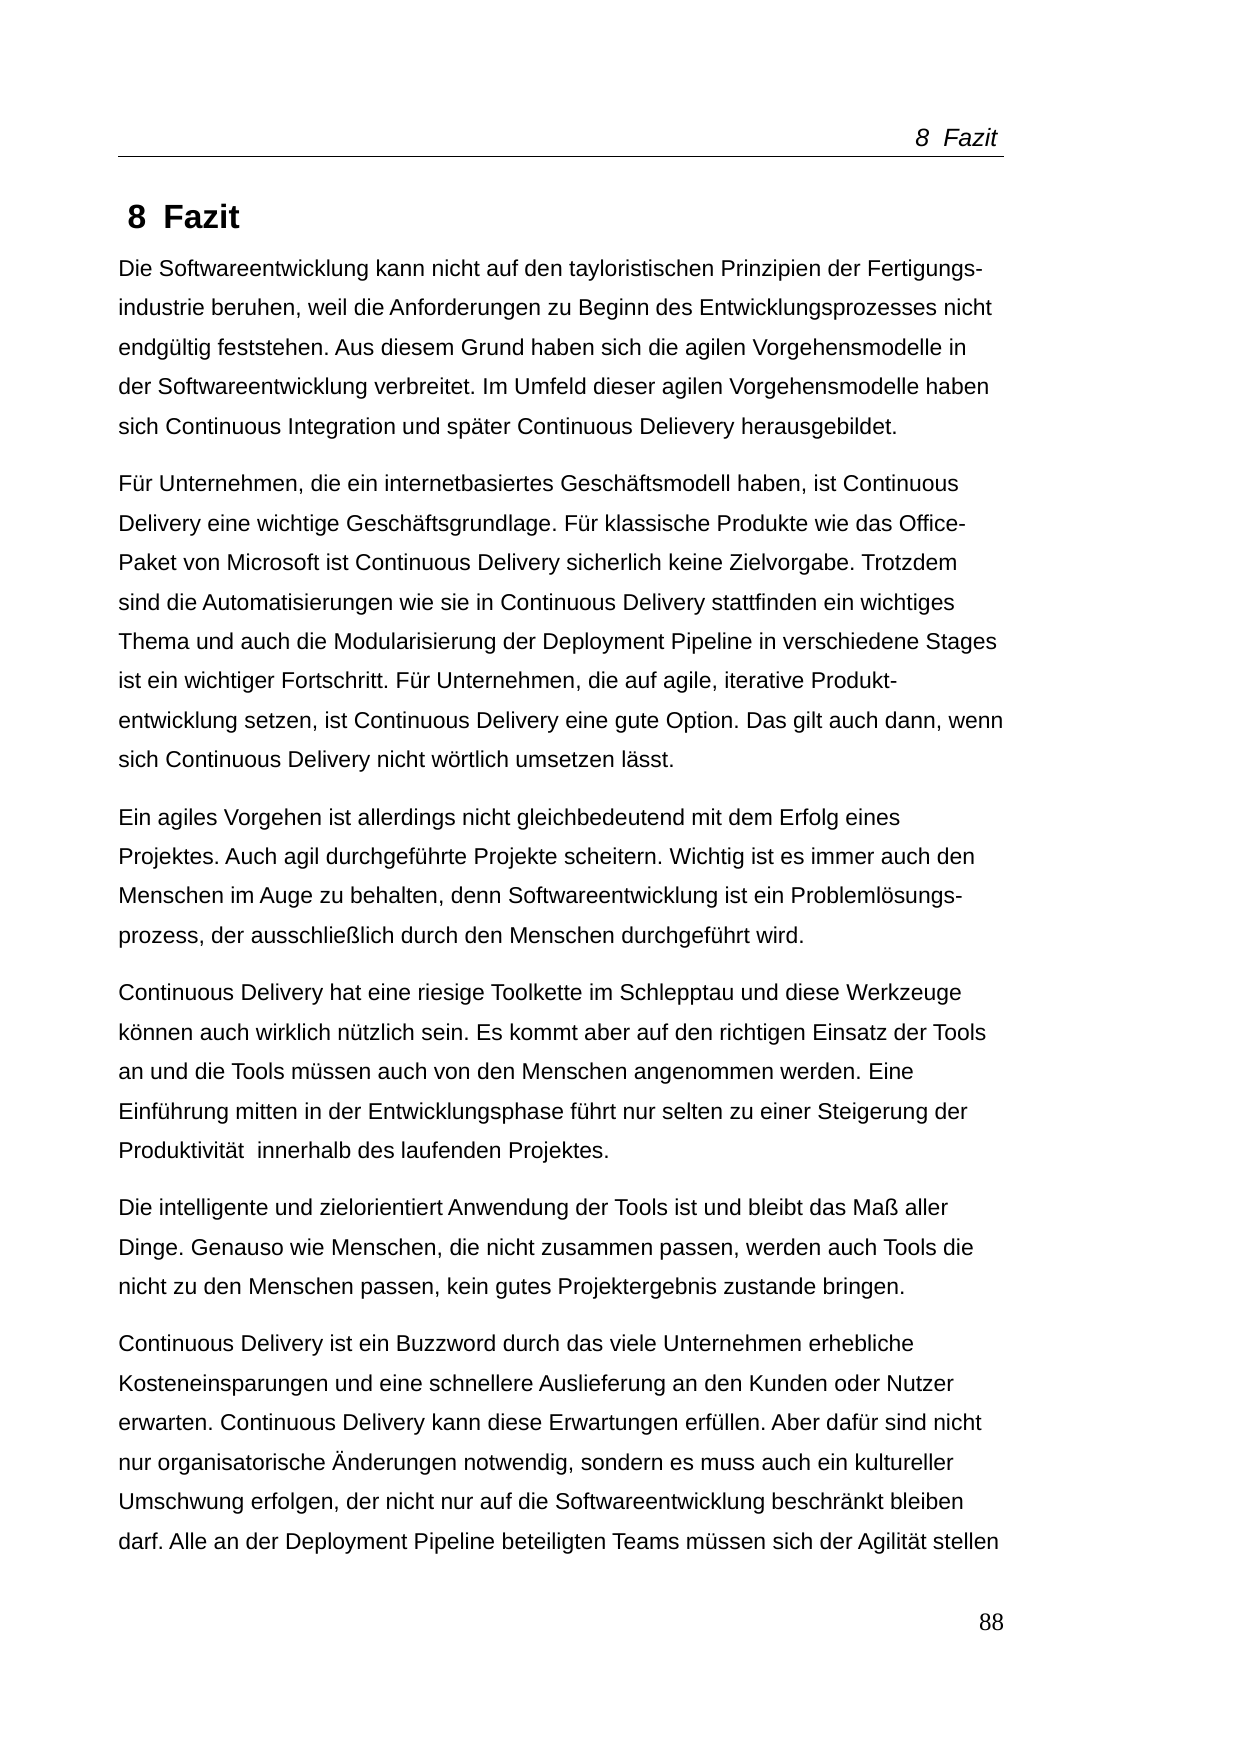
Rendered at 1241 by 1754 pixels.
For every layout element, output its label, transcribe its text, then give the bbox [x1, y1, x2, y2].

subtitle Fazit [118, 197, 1004, 236]
text Die Softwareentwicklung kann nicht auf den tayloristischen Prinzipien der Fertigungs-industrie beruhen, weil die Anforderungen zu Beginn des Entwicklungsprozesses nicht endgültig feststehen. Aus diesem Grund haben sich die agilen Vorgehensmodelle in der Softwareentwicklung verbreitet. Im Umfeld dieser agilen Vorgehensmodelle haben sich Continuous Integration und später Continuous Delievery herausgebildet. [118, 255, 1004, 439]
text Für Unternehmen, die ein internetbasiertes Geschäftsmodell haben, ist Continuous Delivery eine wichtige Geschäftsgrundlage. Für klassische Produkte wie das Office-Paket von Microsoft ist Continuous Delivery sicherlich keine Zielvorgabe. Trotzdem sind die Automatisierungen wie sie in Continuous Delivery stattfinden ein wichtiges Thema und auch die Modularisierung der Deployment Pipeline in verschiedene Stages ist ein wichtiger Fortschritt. Für Unternehmen, die auf agile, iterative Produkt-entwicklung setzen, ist Continuous Delivery eine gute Option. Das gilt auch dann, wenn sich Continuous Delivery nicht wörtlich umsetzen lässt. [118, 470, 1004, 773]
text Continuous Delivery ist ein Buzzword durch das viele Unternehmen erhebliche Kosteneinsparungen und eine schnellere Auslieferung an den Kunden oder Nutzer erwarten. Continuous Delivery kann diese Erwartungen erfüllen. Aber dafür sind nicht nur organisatorische Änderungen notwendig, sondern es muss auch ein kultureller Umschwung erfolgen, der nicht nur auf die Softwareentwicklung beschränkt bleiben darf. Alle an der Deployment Pipeline beteiligten Teams müssen sich der Agilität stellen [118, 1330, 1004, 1554]
text Ein agiles Vorgehen ist allerdings nicht gleichbedeutend mit dem Erfolg eines Projektes. Auch agil durchgeführte Projekte scheitern. Wichtig ist es immer auch den Menschen im Auge zu behalten, denn Softwareentwicklung ist ein Problemlösungs-prozess, der ausschließlich durch den Menschen durchgeführt wird. [118, 803, 1004, 948]
text Continuous Delivery hat eine riesige Toolkette im Schlepptau und diese Werkzeuge können auch wirklich nützlich sein. Es kommt aber auf den richtigen Einsatz der Tools an und die Tools müssen auch von den Menschen angenommen werden. Eine Einführung mitten in der Entwicklungsphase führt nur selten zu einer Steigerung der Produktivität innerhalb des laufenden Projektes. [118, 979, 1004, 1163]
text Die intelligente und zielorientiert Anwendung der Tools ist und bleibt das Maß aller Dinge. Genauso wie Menschen, die nicht zusammen passen, werden auch Tools die nicht zu den Menschen passen, kein gutes Projektergebnis zustande bringen. [118, 1194, 1004, 1299]
